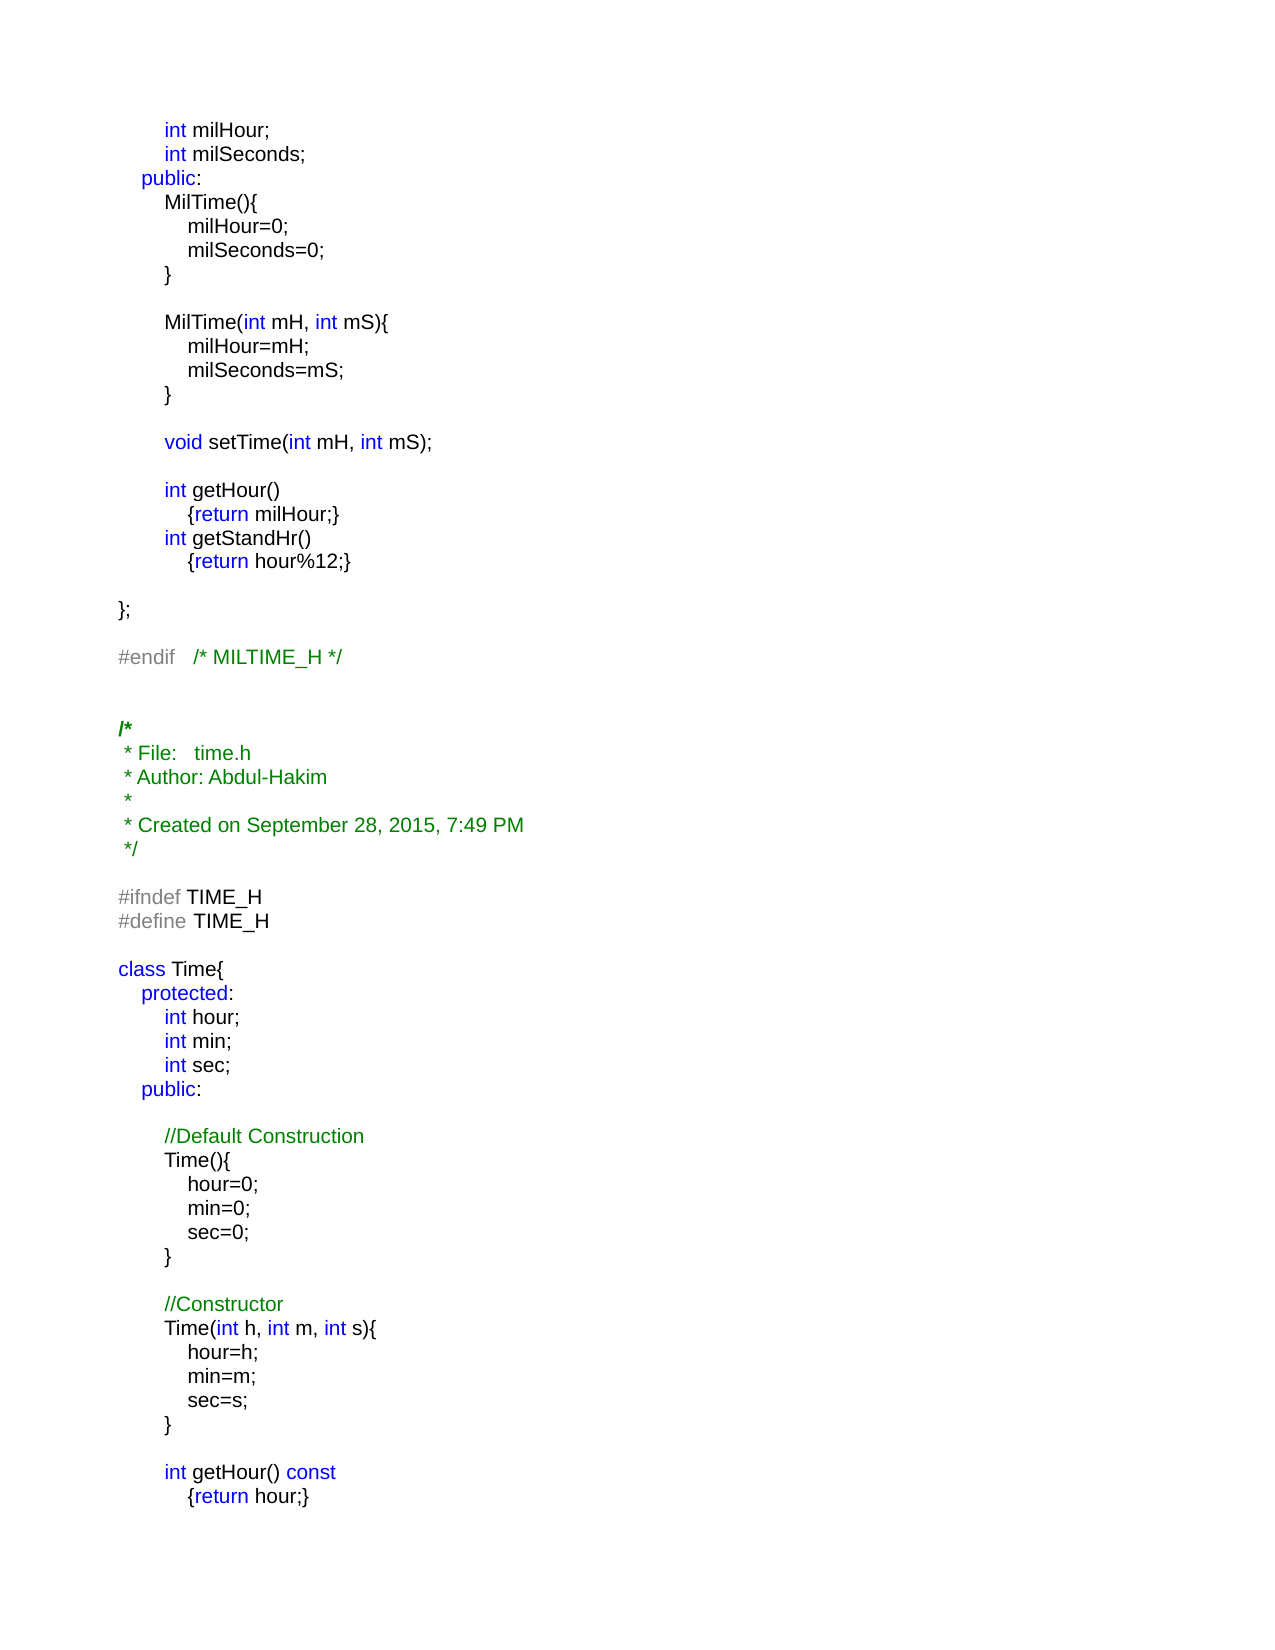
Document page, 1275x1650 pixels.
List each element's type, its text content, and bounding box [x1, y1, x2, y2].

text {return hour;} [118, 1484, 1157, 1508]
text milSeconds=0; [118, 238, 1157, 262]
text #endif /* MILTIME_H */ [118, 645, 1157, 669]
text * Author: Abdul-Hakim [118, 765, 1157, 789]
text int getStandHr() [118, 525, 1157, 549]
text {return hour%12;} [118, 549, 1157, 573]
text void setTime(int mH, int mS); [118, 429, 1157, 453]
text * Created on September 28, 2015, 7:49 PM [118, 813, 1157, 837]
text #define TIME_H [118, 909, 1157, 933]
text //Constructor [118, 1292, 1157, 1316]
text /* [118, 717, 1157, 741]
text Time(int h, int m, int s){ [118, 1316, 1157, 1340]
text {return milHour;} [118, 501, 1157, 525]
text sec=s; [118, 1388, 1157, 1412]
text MilTime(){ [118, 190, 1157, 214]
text min=m; [118, 1364, 1157, 1388]
text int getHour() [118, 477, 1157, 501]
text protected: [118, 981, 1157, 1004]
text int getHour() const [118, 1460, 1157, 1484]
text //Default Construction [118, 1124, 1157, 1148]
text } [118, 262, 1157, 286]
text MilTime(int mH, int mS){ [118, 310, 1157, 334]
text sec=0; [118, 1220, 1157, 1244]
text }; [118, 597, 1157, 621]
text int min; [118, 1028, 1157, 1052]
text #ifndef TIME_H [118, 885, 1157, 909]
text int milSeconds; [118, 142, 1157, 166]
text milHour=0; [118, 214, 1157, 238]
text } [118, 382, 1157, 406]
text * [118, 789, 1157, 813]
text public: [118, 166, 1157, 190]
text milHour=mH; [118, 334, 1157, 358]
text hour=h; [118, 1340, 1157, 1364]
text Time(){ [118, 1148, 1157, 1172]
text milSeconds=mS; [118, 358, 1157, 382]
text int hour; [118, 1004, 1157, 1028]
text } [118, 1244, 1157, 1268]
text min=0; [118, 1196, 1157, 1220]
text int milHour; [118, 118, 1157, 142]
text * File: time.h [118, 741, 1157, 765]
text */ [118, 837, 1157, 861]
text class Time{ [118, 957, 1157, 981]
text hour=0; [118, 1172, 1157, 1196]
text public: [118, 1076, 1157, 1100]
text } [118, 1412, 1157, 1436]
text int sec; [118, 1052, 1157, 1076]
